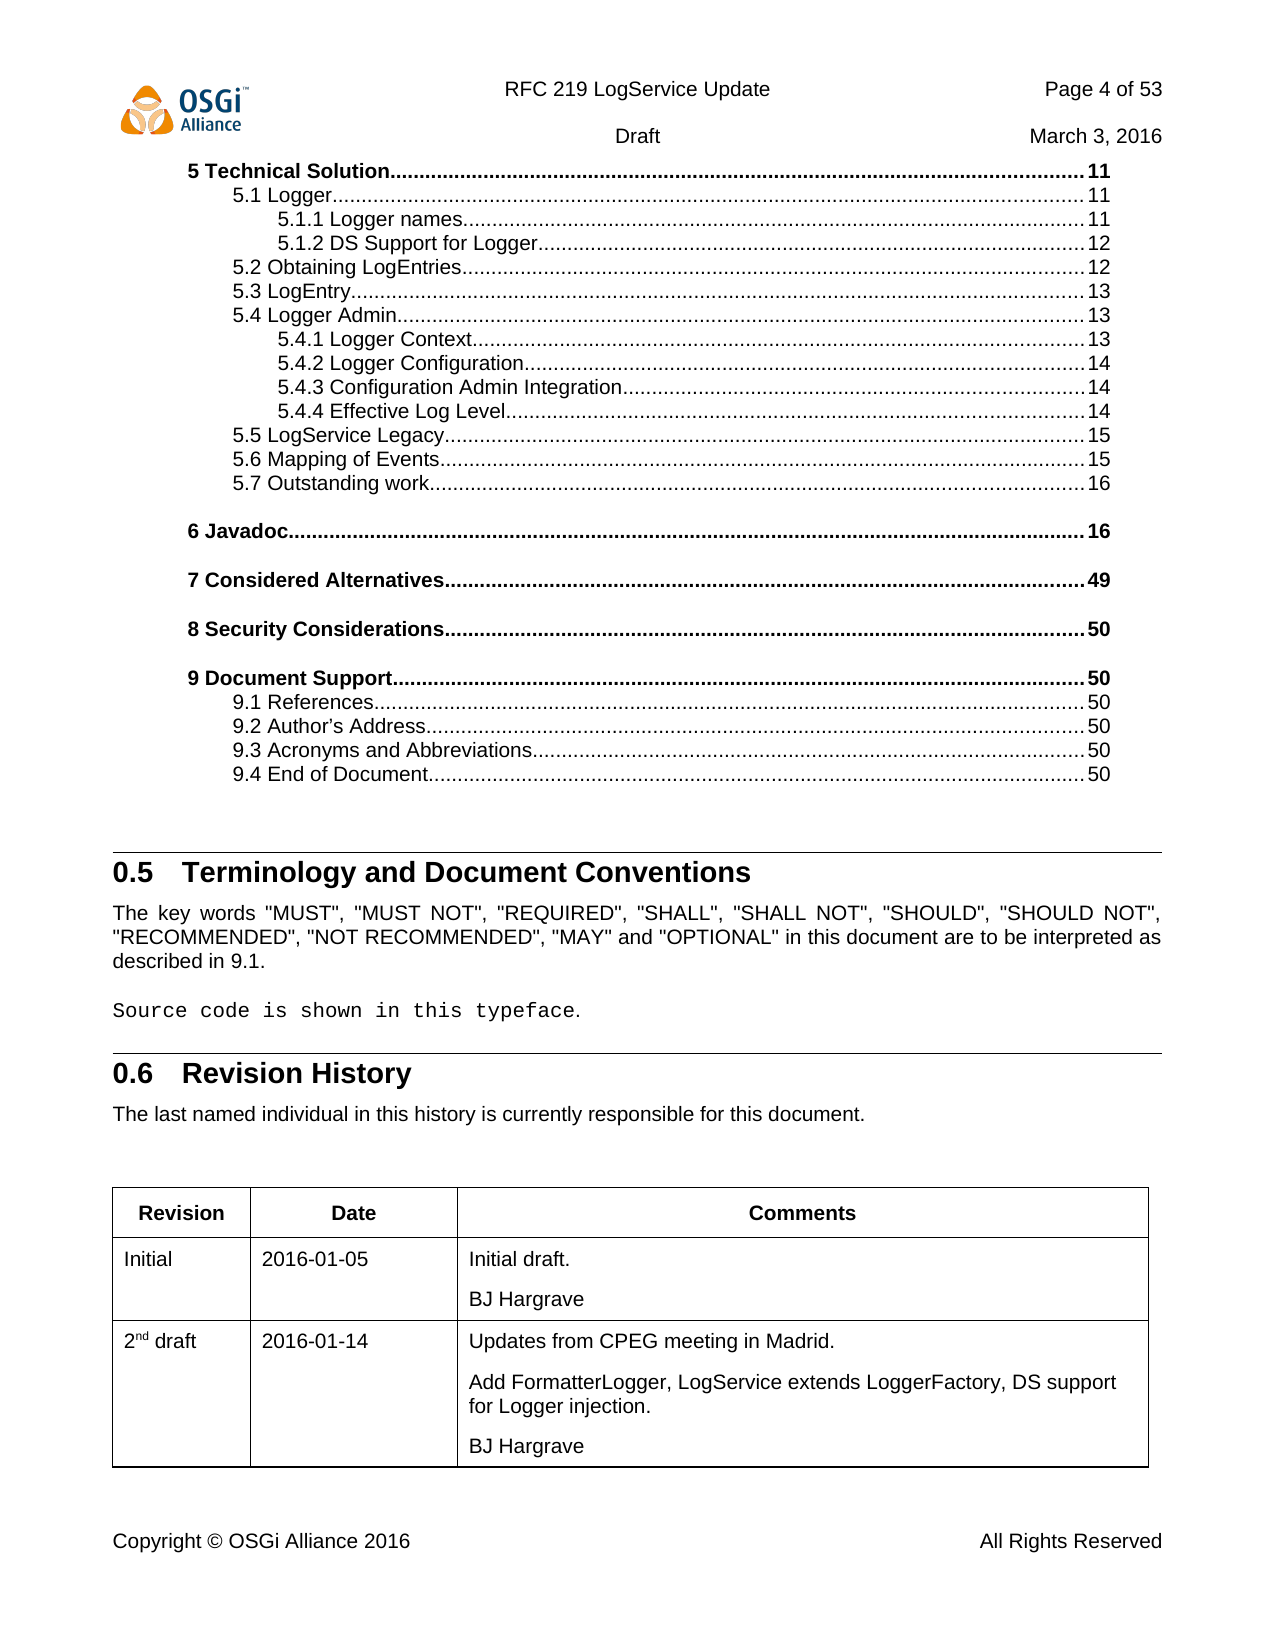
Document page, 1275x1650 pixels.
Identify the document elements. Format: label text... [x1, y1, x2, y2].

text 9.2 Author’s Address 50 [232, 714, 1162, 738]
table_cell Initial [113, 1238, 250, 1319]
text 5.1 Logger 11 [232, 183, 1162, 207]
text 5.5 LogService Legacy 15 [232, 422, 1162, 446]
table_header Date [251, 1188, 457, 1237]
table_cell 2016-01-05 [251, 1238, 457, 1319]
text 5.3 LogEntry 13 [232, 279, 1162, 303]
text The last named individual in this history is currently responsible for this document. [112, 1102, 1162, 1126]
text 9 Document Support 50 [187, 666, 1162, 690]
text 5.4 Logger Admin 13 [232, 303, 1162, 327]
text 5.4.2 Logger Configuration 14 [277, 351, 1162, 374]
text The key words "MUST", "MUST NOT", "REQUIRED", "SHALL", "SHALL NOT", "SHOULD", "SHOULD NOT", "RECOMMENDED", "NOT RECOMMENDED", "MAY" and "OPTIONAL" in this document are to be interpreted as described in 1. [112, 901, 1162, 973]
text 9.1 References 50 [232, 690, 1162, 714]
text 5.7 Outstanding work 16 [232, 470, 1162, 494]
text 7 Considered Alternatives 49 [187, 568, 1162, 592]
text 5.1.1 Logger names 11 [277, 207, 1162, 231]
text Source code is shown in this typeface. [112, 998, 1162, 1023]
text 5.4.1 Logger Context 13 [277, 327, 1162, 351]
text 9.4 End of Document 50 [232, 762, 1162, 786]
text 5.1.2 DS Support for Logger 12 [277, 231, 1162, 255]
text 6 Javadoc 16 [187, 519, 1162, 543]
text 5 Technical Solution 11 [187, 159, 1162, 183]
text 5.4.4 Effective Log Level 14 [277, 398, 1162, 422]
table_cell Updates from CPEG meeting in Madrid. Add FormatterLogger, LogService extends LoggerFactory, DS support for Logger injection. BJ Hargrave [458, 1321, 1148, 1466]
text 9.3 Acronyms and Abbreviations 50 [232, 738, 1162, 762]
text 5.2 Obtaining LogEntries 12 [232, 255, 1162, 279]
text 5.4.3 Configuration Admin Integration 14 [277, 374, 1162, 398]
subtitle Revision History [112, 1054, 1162, 1089]
subtitle Terminology and Document Conventions [112, 853, 1162, 888]
table_cell 2016-01-14 [251, 1321, 457, 1466]
text 5.6 Mapping of Events 15 [232, 446, 1162, 470]
text 8 Security Considerations 50 [187, 617, 1162, 641]
table_cell 2nd draft [113, 1321, 250, 1466]
picture [113, 78, 257, 142]
table_header Revision [113, 1188, 250, 1237]
table_header Comments [458, 1188, 1148, 1237]
table_cell Initial draft. BJ Hargrave [458, 1238, 1148, 1319]
